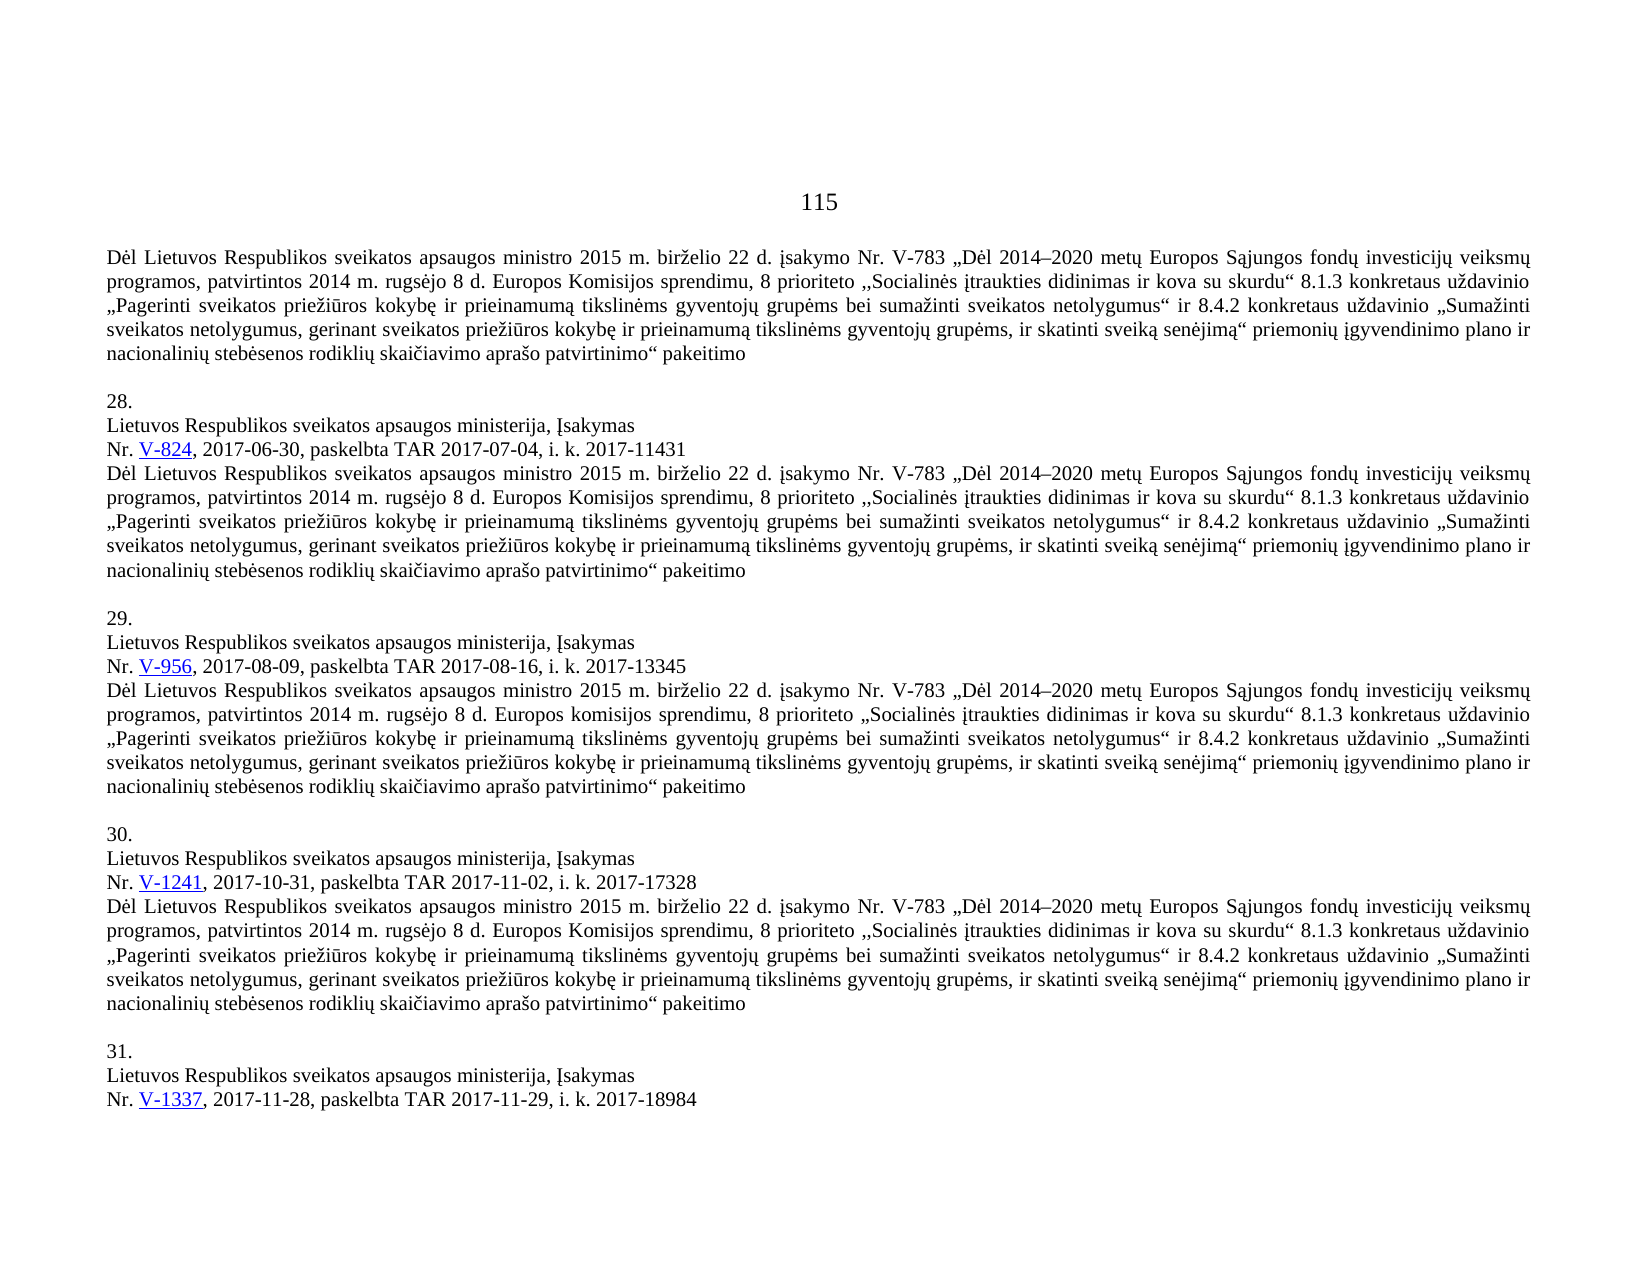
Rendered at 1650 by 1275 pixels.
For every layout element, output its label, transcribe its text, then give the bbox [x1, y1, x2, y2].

text Nr. V-956, 2017-08-09, paskelbta TAR 2017-08-16, i. k. 2017-13345 [106, 654, 1532, 678]
text Nr. V-1337, 2017-11-28, paskelbta TAR 2017-11-29, i. k. 2017-18984 [106, 1087, 1532, 1111]
text Dėl Lietuvos Respublikos sveikatos apsaugos ministro 2015 m. birželio 22 d. įsakymo Nr. V-783 „Dėl 2014–2020 metų Europos Sąjungos fondų investicijų veiksmų programos, patvirtintos 2014 m. rugsėjo 8 d. Europos Komisijos sprendimu, 8 prioriteto ,,Socialinės įtraukties didinimas ir kova su skurdu“ 8.1.3 konkretaus uždavinio „Pagerinti sveikatos priežiūros kokybę ir prieinamumą tikslinėms gyventojų grupėms bei sumažinti sveikatos netolygumus“ ir 8.4.2 konkretaus uždavinio „Sumažinti sveikatos netolygumus, gerinant sveikatos priežiūros kokybę ir prieinamumą tikslinėms gyventojų grupėms, ir skatinti sveiką senėjimą“ priemonių įgyvendinimo plano ir nacionalinių stebėsenos rodiklių skaičiavimo aprašo patvirtinimo“ pakeitimo [106, 245, 1532, 365]
text 29. [106, 606, 1532, 630]
text 30. [106, 822, 1532, 846]
text Lietuvos Respublikos sveikatos apsaugos ministerija, Įsakymas [106, 846, 1532, 870]
text 28. [106, 389, 1532, 413]
text Lietuvos Respublikos sveikatos apsaugos ministerija, Įsakymas [106, 630, 1532, 654]
text Nr. V-824, 2017-06-30, paskelbta TAR 2017-07-04, i. k. 2017-11431 [106, 437, 1532, 461]
text Dėl Lietuvos Respublikos sveikatos apsaugos ministro 2015 m. birželio 22 d. įsakymo Nr. V-783 „Dėl 2014–2020 metų Europos Sąjungos fondų investicijų veiksmų programos, patvirtintos 2014 m. rugsėjo 8 d. Europos komisijos sprendimu, 8 prioriteto „Socialinės įtraukties didinimas ir kova su skurdu“ 8.1.3 konkretaus uždavinio „Pagerinti sveikatos priežiūros kokybę ir prieinamumą tikslinėms gyventojų grupėms bei sumažinti sveikatos netolygumus“ ir 8.4.2 konkretaus uždavinio „Sumažinti sveikatos netolygumus, gerinant sveikatos priežiūros kokybę ir prieinamumą tikslinėms gyventojų grupėms, ir skatinti sveiką senėjimą“ priemonių įgyvendinimo plano ir nacionalinių stebėsenos rodiklių skaičiavimo aprašo patvirtinimo“ pakeitimo [106, 678, 1532, 798]
text Lietuvos Respublikos sveikatos apsaugos ministerija, Įsakymas [106, 413, 1532, 437]
text 31. [106, 1039, 1532, 1063]
text Dėl Lietuvos Respublikos sveikatos apsaugos ministro 2015 m. birželio 22 d. įsakymo Nr. V-783 „Dėl 2014–2020 metų Europos Sąjungos fondų investicijų veiksmų programos, patvirtintos 2014 m. rugsėjo 8 d. Europos Komisijos sprendimu, 8 prioriteto ,,Socialinės įtraukties didinimas ir kova su skurdu“ 8.1.3 konkretaus uždavinio „Pagerinti sveikatos priežiūros kokybę ir prieinamumą tikslinėms gyventojų grupėms bei sumažinti sveikatos netolygumus“ ir 8.4.2 konkretaus uždavinio „Sumažinti sveikatos netolygumus, gerinant sveikatos priežiūros kokybę ir prieinamumą tikslinėms gyventojų grupėms, ir skatinti sveiką senėjimą“ priemonių įgyvendinimo plano ir nacionalinių stebėsenos rodiklių skaičiavimo aprašo patvirtinimo“ pakeitimo [106, 894, 1532, 1015]
text Lietuvos Respublikos sveikatos apsaugos ministerija, Įsakymas [106, 1063, 1532, 1087]
text Dėl Lietuvos Respublikos sveikatos apsaugos ministro 2015 m. birželio 22 d. įsakymo Nr. V-783 „Dėl 2014–2020 metų Europos Sąjungos fondų investicijų veiksmų programos, patvirtintos 2014 m. rugsėjo 8 d. Europos Komisijos sprendimu, 8 prioriteto ,,Socialinės įtraukties didinimas ir kova su skurdu“ 8.1.3 konkretaus uždavinio „Pagerinti sveikatos priežiūros kokybę ir prieinamumą tikslinėms gyventojų grupėms bei sumažinti sveikatos netolygumus“ ir 8.4.2 konkretaus uždavinio „Sumažinti sveikatos netolygumus, gerinant sveikatos priežiūros kokybę ir prieinamumą tikslinėms gyventojų grupėms, ir skatinti sveiką senėjimą“ priemonių įgyvendinimo plano ir nacionalinių stebėsenos rodiklių skaičiavimo aprašo patvirtinimo“ pakeitimo [106, 461, 1532, 582]
text Nr. V-1241, 2017-10-31, paskelbta TAR 2017-11-02, i. k. 2017-17328 [106, 870, 1532, 894]
